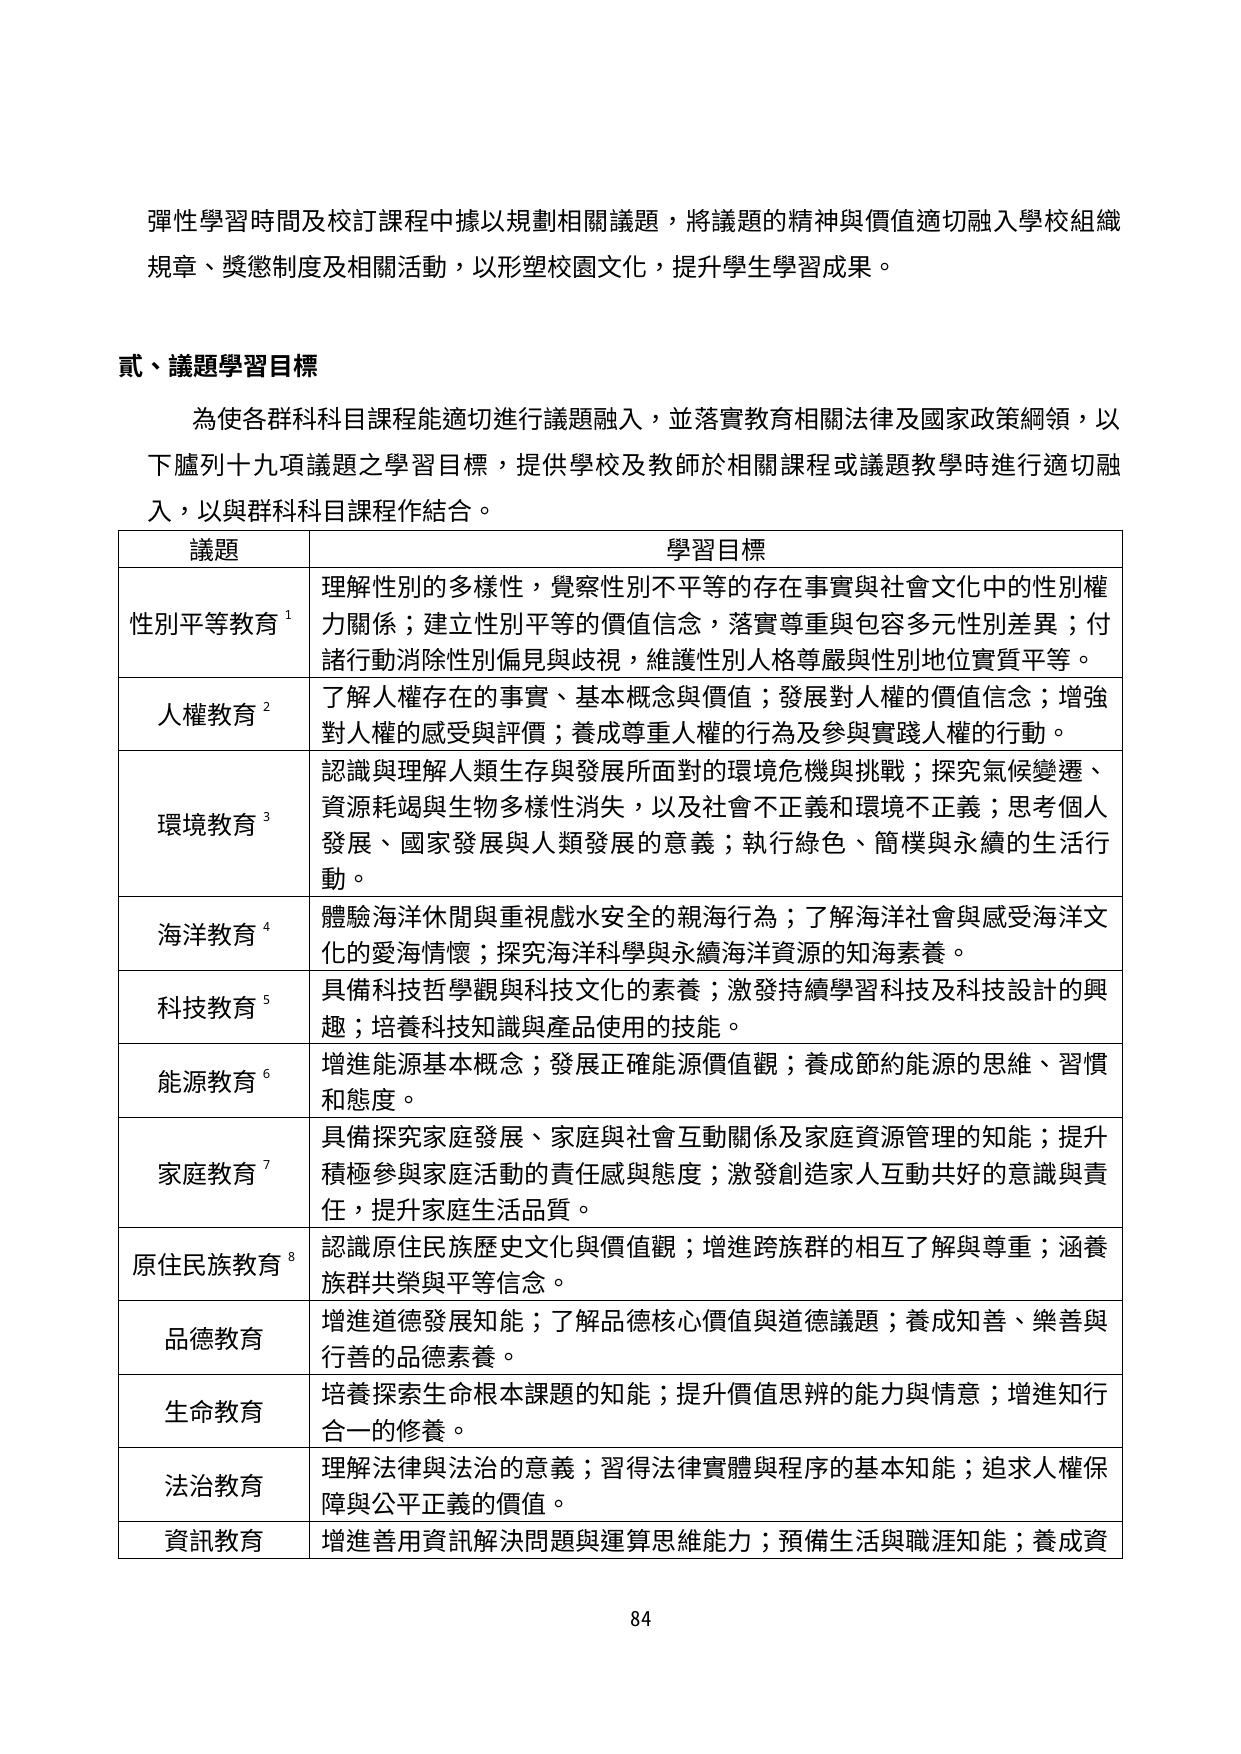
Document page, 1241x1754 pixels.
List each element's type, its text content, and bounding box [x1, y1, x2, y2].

table_cell 增進道德發展知能；了解品德核心價值與道德議題；養成知善、樂善與行善的品德素養。 [310, 1301, 1122, 1374]
table_cell 了解人權存在的事實、基本概念與價值；發展對人權的價值信念；增強對人權的感受與評價；養成尊重人權的行為及參與實踐人權的行動。 [310, 678, 1122, 750]
table_cell 原住民族教育8 [119, 1228, 309, 1300]
text 為使各群科科目課程能適切進行議題融入，並落實教育相關法律及國家政策綱領，以下臚列十九項議題之學習目標，提供學校及教師於相關課程或議題教學時進行適切融入，以與群科科目課程作結合。 [148, 392, 1122, 529]
table_cell 體驗海洋休閒與重視戲水安全的親海行為；了解海洋社會與感受海洋文化的愛海情懷；探究海洋科學與永續海洋資源的知海素養。 [310, 897, 1122, 970]
table_cell 理解法律與法治的意義；習得法律實體與程序的基本知能；追求人權保障與公平正義的價值。 [310, 1448, 1122, 1521]
table_cell 認識原住民族歷史文化與價值觀；增進跨族群的相互了解與尊重；涵養族群共榮與平等信念。 [310, 1228, 1122, 1300]
table_cell 具備探究家庭發展、家庭與社會互動關係及家庭資源管理的知能；提升積極參與家庭活動的責任感與態度；激發創造家人互動共好的意識與責任，提升家庭生活品質。 [310, 1118, 1122, 1227]
table_cell 能源教育6 [119, 1044, 309, 1117]
table_cell 品德教育 [119, 1301, 309, 1374]
table_cell 認識與理解人類生存與發展所面對的環境危機與挑戰；探究氣候變遷、資源耗竭與生物多樣性消失，以及社會不正義和環境不正義；思考個人發展、國家發展與人類發展的意義；執行綠色、簡樸與永續的生活行動。 [310, 751, 1122, 896]
table_cell 生命教育 [119, 1375, 309, 1447]
table_cell 具備科技哲學觀與科技文化的素養；激發持續學習科技及科技設計的興趣；培養科技知識與產品使用的技能。 [310, 971, 1122, 1043]
table_cell 海洋教育4 [119, 897, 309, 970]
table_header 議題 [119, 531, 309, 567]
table_cell 環境教育3 [119, 751, 309, 896]
table_cell 科技教育5 [119, 971, 309, 1043]
text 貳、議題學習目標 [118, 339, 1122, 384]
table_cell 增進善用資訊解決問題與運算思維能力；預備生活與職涯知能；養成資 [310, 1522, 1122, 1558]
table_cell 理解性別的多樣性，覺察性別不平等的存在事實與社會文化中的性別權力關係；建立性別平等的價值信念，落實尊重與包容多元性別差異；付諸行動消除性別偏見與歧視，維護性別人格尊嚴與性別地位實質平等。 [310, 568, 1122, 677]
table_cell 家庭教育7 [119, 1118, 309, 1227]
table_cell 增進能源基本概念；發展正確能源價值觀；養成節約能源的思維、習慣和態度。 [310, 1044, 1122, 1117]
table_cell 培養探索生命根本課題的知能；提升價值思辨的能力與情意；增進知行合一的修養。 [310, 1375, 1122, 1447]
table_cell 性別平等教育1 [119, 568, 309, 677]
table_cell 資訊教育 [119, 1522, 309, 1558]
text 彈性學習時間及校訂課程中據以規劃相關議題，將議題的精神與價值適切融入學校組織規章、獎懲制度及相關活動，以形塑校園文化，提升學生學習成果。 [148, 194, 1122, 285]
table_header 學習目標 [310, 531, 1122, 567]
table_cell 法治教育 [119, 1448, 309, 1521]
table_cell 人權教育2 [119, 678, 309, 750]
